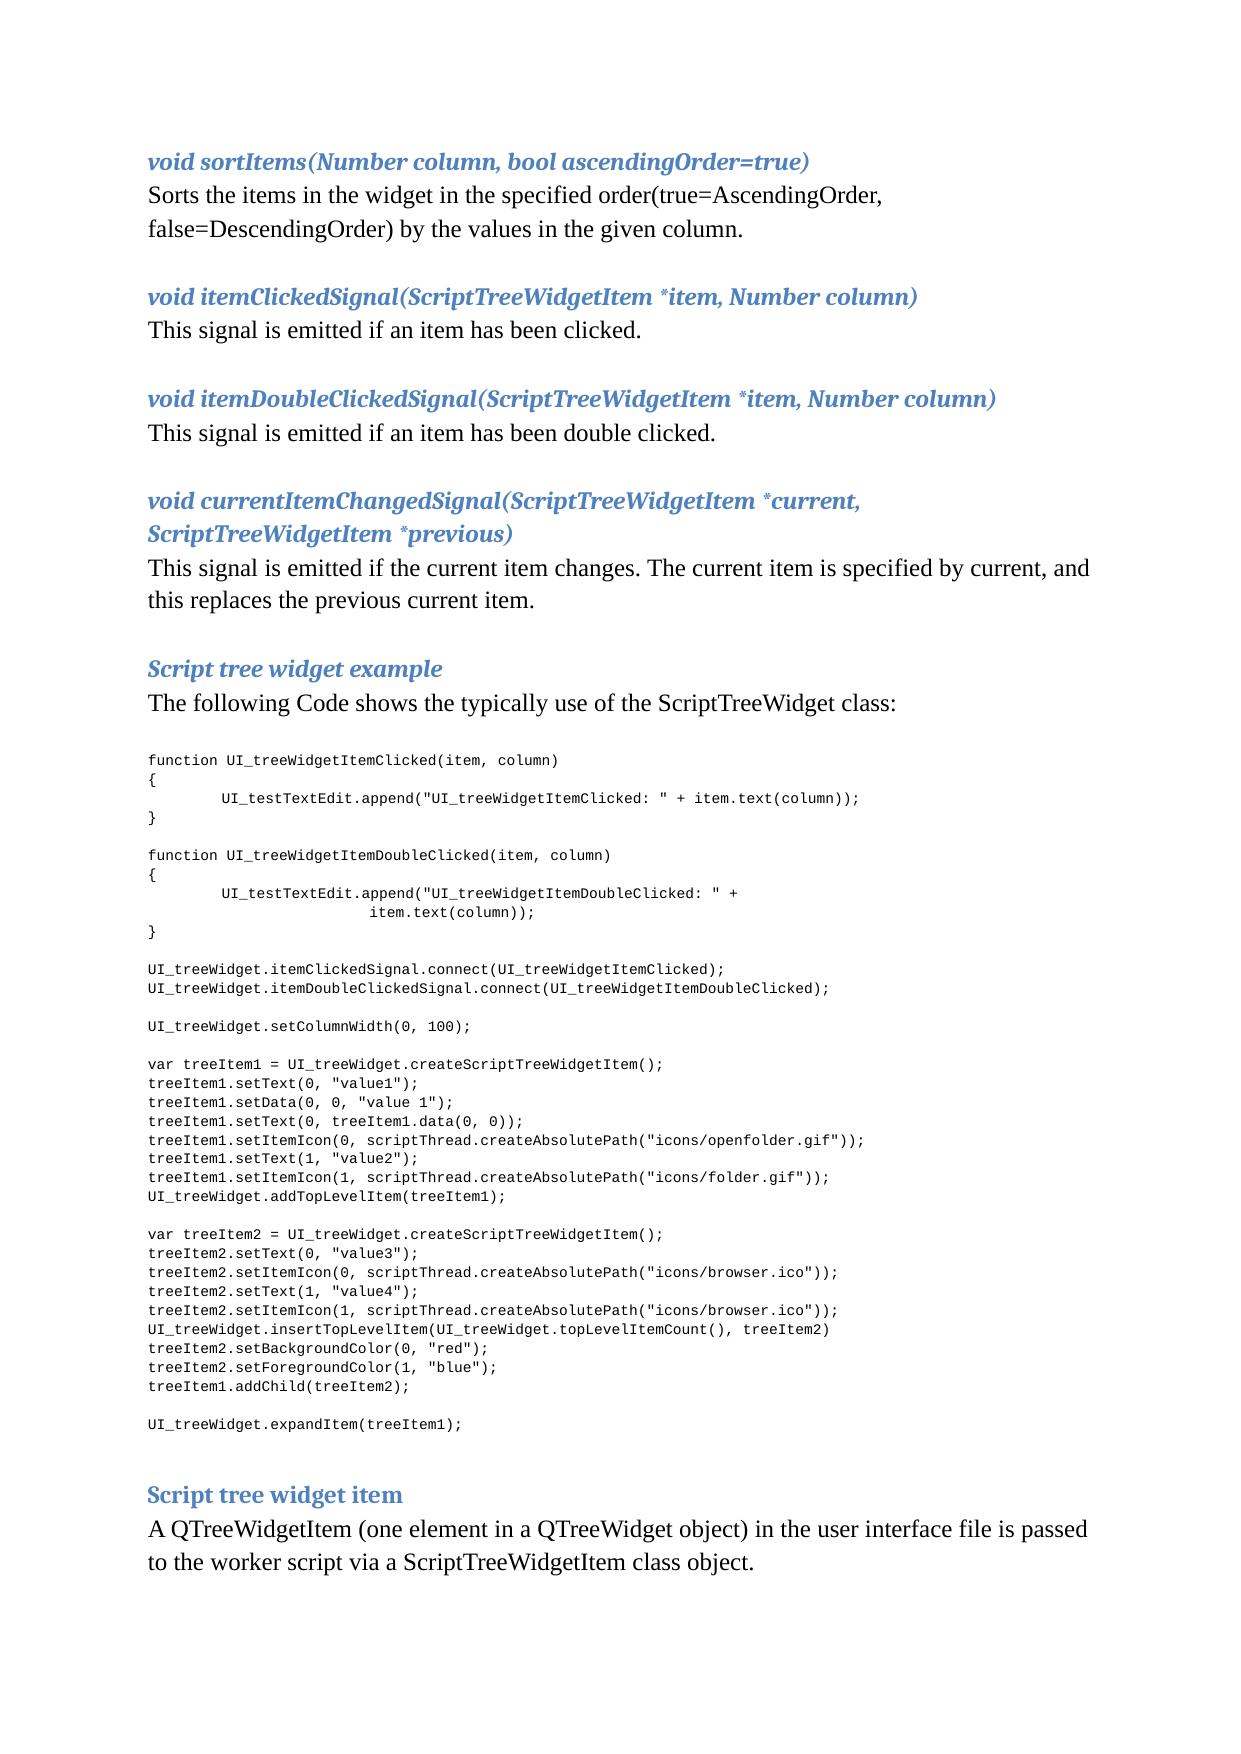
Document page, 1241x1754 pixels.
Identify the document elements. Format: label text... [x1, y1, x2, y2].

text treeItem2.setItemIcon(1, scriptThread.createAbsolutePath("icons/browser.ico")); [148, 1303, 1093, 1320]
text } [148, 811, 1093, 827]
subtitle void currentItemChangedSignal(ScriptTreeWidgetItem *current, ScriptTreeWidgetItem *previous) [148, 487, 1093, 548]
text treeItem1.addChild(treeItem2); [148, 1379, 1093, 1396]
text UI_treeWidget.setColumnWidth(0, 100); [148, 1019, 1093, 1036]
text UI_treeWidget.addTopLevelItem(treeItem1); [148, 1190, 1093, 1206]
text UI_testTextEdit.append("UI_treeWidgetItemDoubleClicked: " + item.text(column)); [148, 886, 1093, 922]
text This signal is emitted if an item has been double clicked. [148, 418, 1093, 446]
text A QTreeWidgetItem (one element in a QTreeWidget object) in the user interface file is passed to the worker script via a ScriptTreeWidgetItem class object. [148, 1514, 1093, 1576]
subtitle Script tree widget example [148, 654, 1093, 683]
subtitle Script tree widget item [148, 1481, 1093, 1510]
text treeItem2.setText(1, "value4"); [148, 1284, 1093, 1301]
text treeItem2.setForegroundColor(1, "blue"); [148, 1360, 1093, 1377]
text function UI_treeWidgetItemDoubleClicked(item, column) [148, 848, 1093, 865]
text function UI_treeWidgetItemClicked(item, column) [148, 754, 1093, 770]
text var treeItem2 = UI_treeWidget.createScriptTreeWidgetItem(); [148, 1228, 1093, 1244]
text UI_testTextEdit.append("UI_treeWidgetItemClicked: " + item.text(column)); [148, 792, 1093, 808]
text This signal is emitted if an item has been clicked. [148, 316, 1093, 344]
text } [148, 924, 1093, 941]
text UI_treeWidget.insertTopLevelItem(UI_treeWidget.topLevelItemCount(), treeItem2) [148, 1322, 1093, 1339]
text The following Code shows the typically use of the ScriptTreeWidget class: [148, 688, 1093, 716]
text { [148, 867, 1093, 884]
text var treeItem1 = UI_treeWidget.createScriptTreeWidgetItem(); [148, 1057, 1093, 1073]
text UI_treeWidget.expandItem(treeItem1); [148, 1417, 1093, 1434]
subtitle void sortItems(Number column, bool ascendingOrder=true) [148, 148, 1093, 176]
text Sorts the items in the widget in the specified order(true=AscendingOrder, false=DescendingOrder) by the values in the given column. [148, 181, 1093, 242]
text treeItem2.setItemIcon(0, scriptThread.createAbsolutePath("icons/browser.ico")); [148, 1266, 1093, 1282]
text treeItem1.setData(0, 0, "value 1"); [148, 1095, 1093, 1111]
subtitle void itemDoubleClickedSignal(ScriptTreeWidgetItem *item, Number column) [148, 384, 1093, 413]
text treeItem1.setText(1, "value2"); [148, 1152, 1093, 1168]
text { [148, 773, 1093, 789]
text treeItem1.setItemIcon(0, scriptThread.createAbsolutePath("icons/openfolder.gif")); [148, 1133, 1093, 1149]
text UI_treeWidget.itemDoubleClickedSignal.connect(UI_treeWidgetItemDoubleClicked); [148, 981, 1093, 998]
text treeItem2.setText(0, "value3"); [148, 1247, 1093, 1263]
text treeItem1.setText(0, "value1"); [148, 1076, 1093, 1092]
text treeItem1.setItemIcon(1, scriptThread.createAbsolutePath("icons/folder.gif")); [148, 1171, 1093, 1187]
subtitle void itemClickedSignal(ScriptTreeWidgetItem *item, Number column) [148, 283, 1093, 311]
text UI_treeWidget.itemClickedSignal.connect(UI_treeWidgetItemClicked); [148, 962, 1093, 979]
text This signal is emitted if the current item changes. The current item is specified by current, and this replaces the previous current item. [148, 553, 1093, 614]
text treeItem1.setText(0, treeItem1.data(0, 0)); [148, 1114, 1093, 1130]
text treeItem2.setBackgroundColor(0, "red"); [148, 1341, 1093, 1358]
